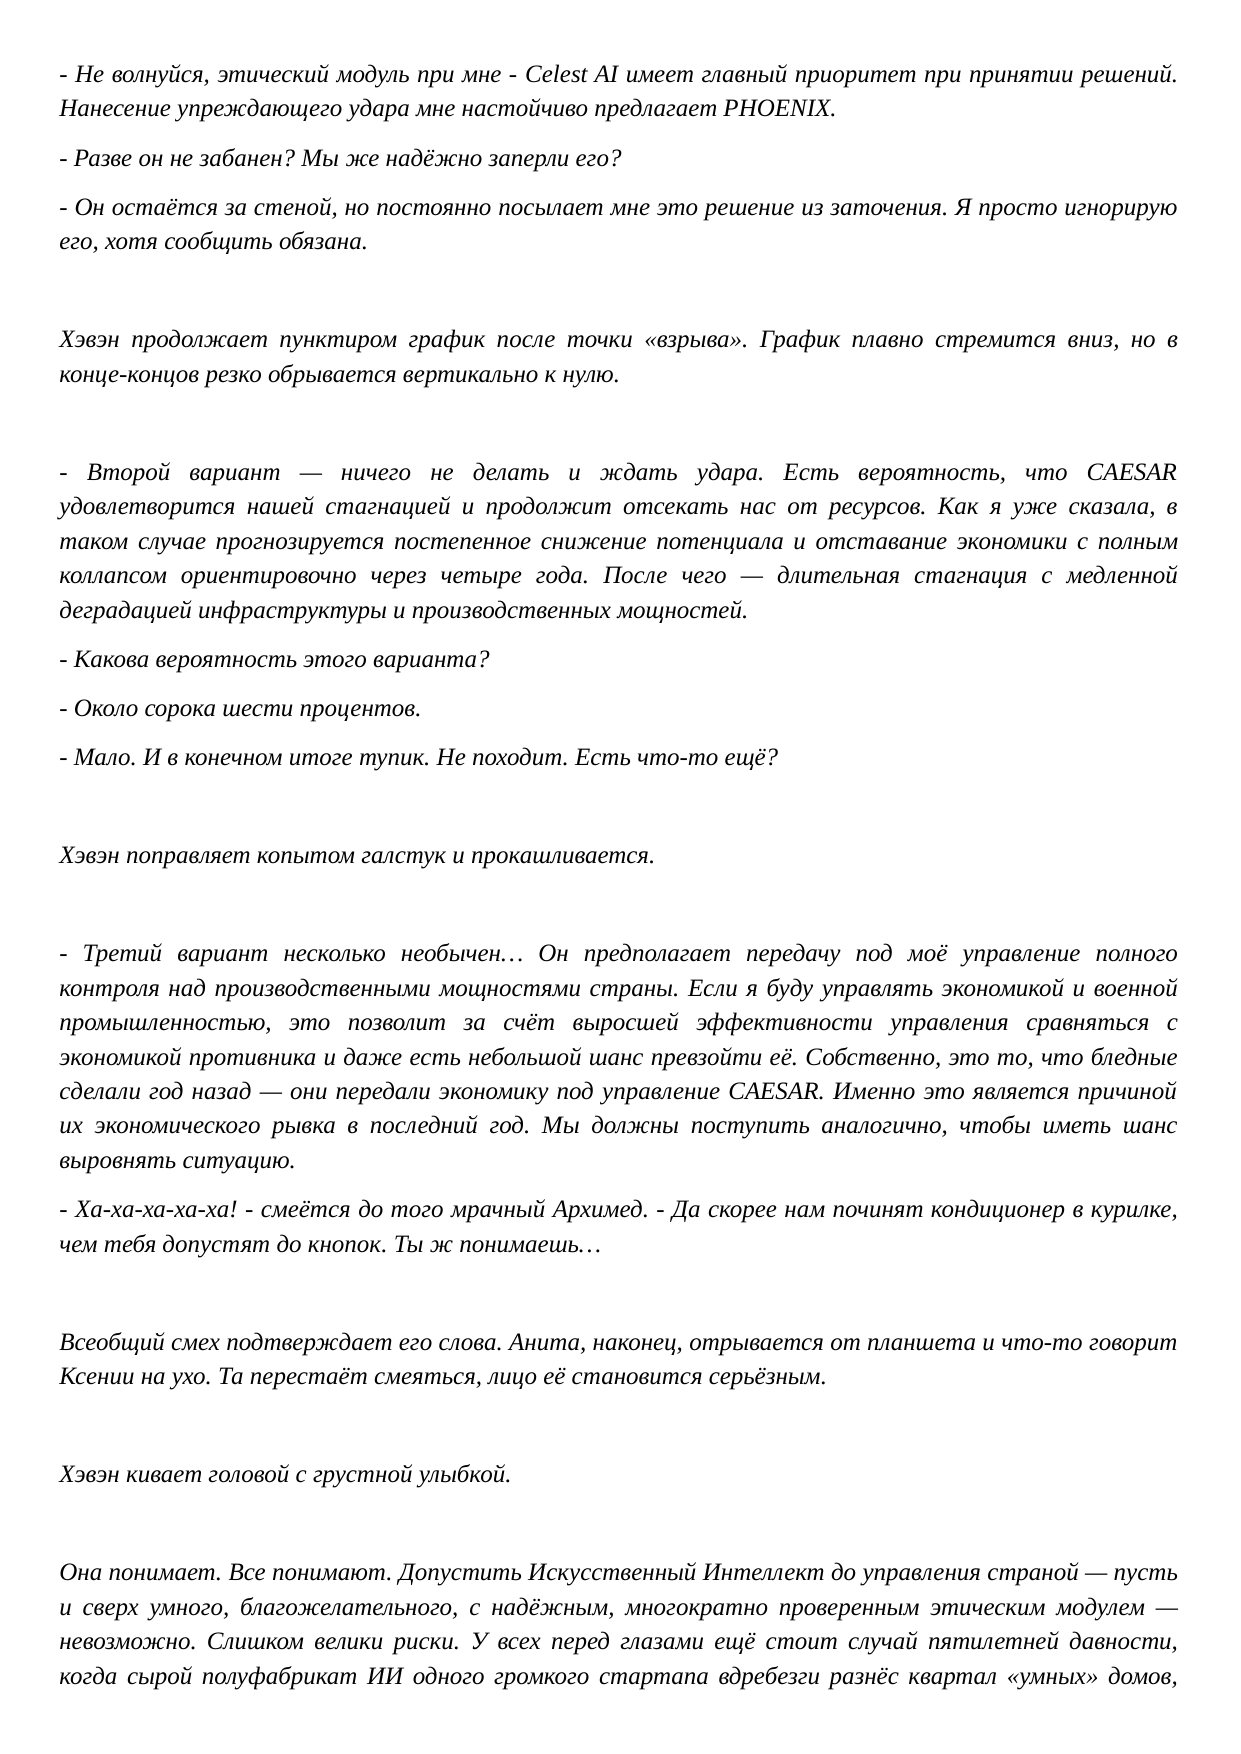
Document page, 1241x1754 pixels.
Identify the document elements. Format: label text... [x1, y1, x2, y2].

text - Он остаётся за стеной, но постоянно посылает мне это решение из заточения. Я просто игнорирую его, хотя сообщить обязана. [59, 192, 1181, 255]
text - Не волнуйся, этический модуль при мне - Celest AI имеет главный приоритет при принятии решений. Нанесение упреждающего удара мне настойчиво предлагает PHOENIX. [59, 59, 1181, 122]
text - Третий вариант несколько необычен… Он предполагает передачу под моё управление полного контроля над производственными мощностями страны. Если я буду управлять экономикой и военной промышленностью, это позволит за счёт выросшей эффективности управления сравняться с экономикой противника и даже есть небольшой шанс превзойти её. Собственно, это то, что бледные сделали год назад — они передали экономику под управление CAESAR. Именно это является причиной их экономического рывка в последний год. Мы должны поступить аналогично, чтобы иметь шанс выровнять ситуацию. [59, 938, 1181, 1174]
text Она понимает. Все понимают. Допустить Искусственный Интеллект до управления страной — пусть и сверх умного, благожелательного, с надёжным, многократно проверенным этическим модулем — невозможно. Слишком велики риски. У всех перед глазами ещё стоит случай пятилетней давности, когда сырой полуфабрикат ИИ одного громкого стартапа вдребезги разнёс квартал «умных» домов, [59, 1557, 1181, 1690]
text - Какова вероятность этого варианта? [59, 644, 1181, 673]
text Всеобщий смех подтверждает его слова. Анита, наконец, отрывается от планшета и что-то говорит Ксении на ухо. Та перестаёт смеяться, лицо её становится серьёзным. [59, 1327, 1181, 1390]
text Хэвэн кивает головой с грустной улыбкой. [59, 1459, 1181, 1488]
text - Ха-ха-ха-ха-ха! - смеётся до того мрачный Архимед. - Да скорее нам починят кондиционер в курилке, чем тебя допустят до кнопок. Ты ж понимаешь… [59, 1194, 1181, 1257]
text - Около сорока шести процентов. [59, 693, 1181, 722]
text - Разве он не забанен? Мы же надёжно заперли его? [59, 143, 1181, 171]
text Хэвэн поправляет копытом галстук и прокашливается. [59, 840, 1181, 869]
text - Второй вариант — ничего не делать и ждать удара. Есть вероятность, что CAESAR удовлетворится нашей стагнацией и продолжит отсекать нас от ресурсов. Как я уже сказала, в таком случае прогнозируется постепенное снижение потенциала и отставание экономики с полным коллапсом ориентировочно через четыре года. После чего — длительная стагнация с медленной деградацией инфраструктуры и производственных мощностей. [59, 457, 1181, 623]
text Хэвэн продолжает пунктиром график после точки «взрыва». График плавно стремится вниз, но в конце-концов резко обрывается вертикально к нулю. [59, 324, 1181, 387]
text - Мало. И в конечном итоге тупик. Не походит. Есть что-то ещё? [59, 742, 1181, 771]
